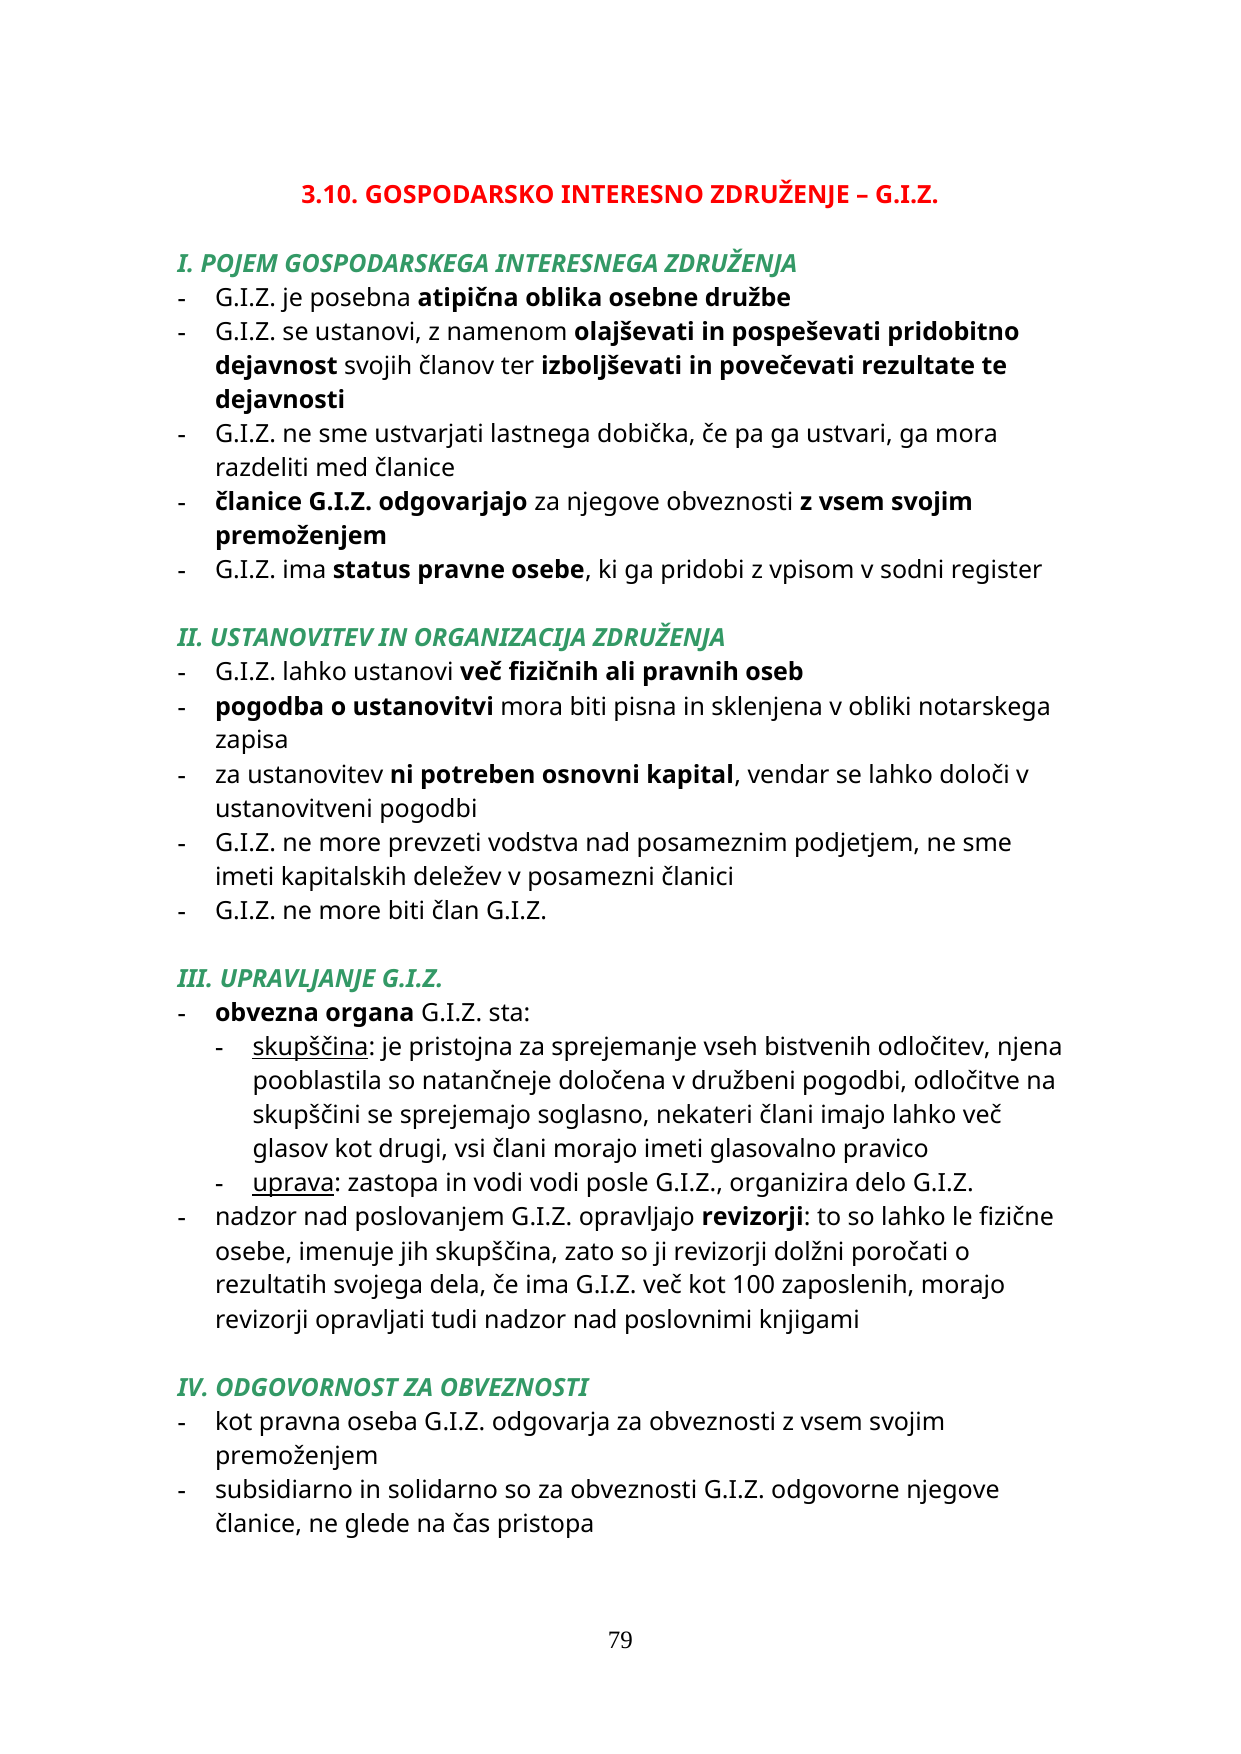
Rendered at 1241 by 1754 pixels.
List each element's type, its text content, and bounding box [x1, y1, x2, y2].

list G.I.Z. ne sme ustvarjati lastnega dobička, če pa ga ustvari, ga mora razdeliti med članice [177, 416, 1063, 484]
subtitle IV. ODGOVORNOST ZA OBVEZNOSTI [177, 1369, 1063, 1403]
list nadzor nad poslovanjem G.I.Z. opravljajo revizorji: to so lahko le fizične osebe, imenuje jih skupščina, zato so ji revizorji dolžni poročati o rezultatih svojega dela, če ima G.I.Z. več kot 100 zaposlenih, morajo revizorji opravljati tudi nadzor nad poslovnimi knjigami [177, 1199, 1063, 1335]
list kot pravna oseba G.I.Z. odgovarja za obveznosti z vsem svojim premoženjem [177, 1403, 1063, 1472]
list G.I.Z. lahko ustanovi več fizičnih ali pravnih oseb [177, 654, 1063, 688]
list obvezna organa G.I.Z. sta: [177, 995, 1063, 1029]
list subsidiarno in solidarno so za obveznosti G.I.Z. odgovorne njegove članice, ne glede na čas pristopa [177, 1472, 1063, 1540]
list pogodba o ustanovitvi mora biti pisna in sklenjena v obliki notarskega zapisa [177, 688, 1063, 756]
list uprava: zastopa in vodi vodi posle G.I.Z., organizira delo G.I.Z. [215, 1165, 1063, 1199]
list G.I.Z. je posebna atipična oblika osebne družbe [177, 279, 1063, 313]
subtitle III. UPRAVLJANJE G.I.Z. [177, 961, 1063, 995]
subtitle II. USTANOVITEV IN ORGANIZACIJA ZDRUŽENJA [177, 620, 1063, 654]
list G.I.Z. ne more prevzeti vodstva nad posameznim podjetjem, ne sme imeti kapitalskih deležev v posamezni članici [177, 824, 1077, 892]
text 3.10. GOSPODARSKO INTERESNO ZDRUŽENJE – G.I.Z. [177, 177, 1063, 211]
list G.I.Z. ima status pravne osebe, ki ga pridobi z vpisom v sodni register [177, 552, 1063, 586]
list G.I.Z. se ustanovi, z namenom olajševati in pospeševati pridobitno dejavnost svojih članov ter izboljševati in povečevati rezultate te dejavnosti [177, 313, 1063, 416]
list članice G.I.Z. odgovarjajo za njegove obveznosti z vsem svojim premoženjem [177, 484, 1063, 552]
list skupščina: je pristojna za sprejemanje vseh bistvenih odločitev, njena pooblastila so natančneje določena v družbeni pogodbi, odločitve na skupščini se sprejemajo soglasno, nekateri člani imajo lahko več glasov kot drugi, vsi člani morajo imeti glasovalno pravico [215, 1029, 1063, 1165]
list G.I.Z. ne more biti član G.I.Z. [177, 892, 1063, 927]
subtitle I. POJEM GOSPODARSKEGA INTERESNEGA ZDRUŽENJA [177, 245, 1063, 279]
list za ustanovitev ni potreben osnovni kapital, vendar se lahko določi v ustanovitveni pogodbi [177, 756, 1063, 824]
